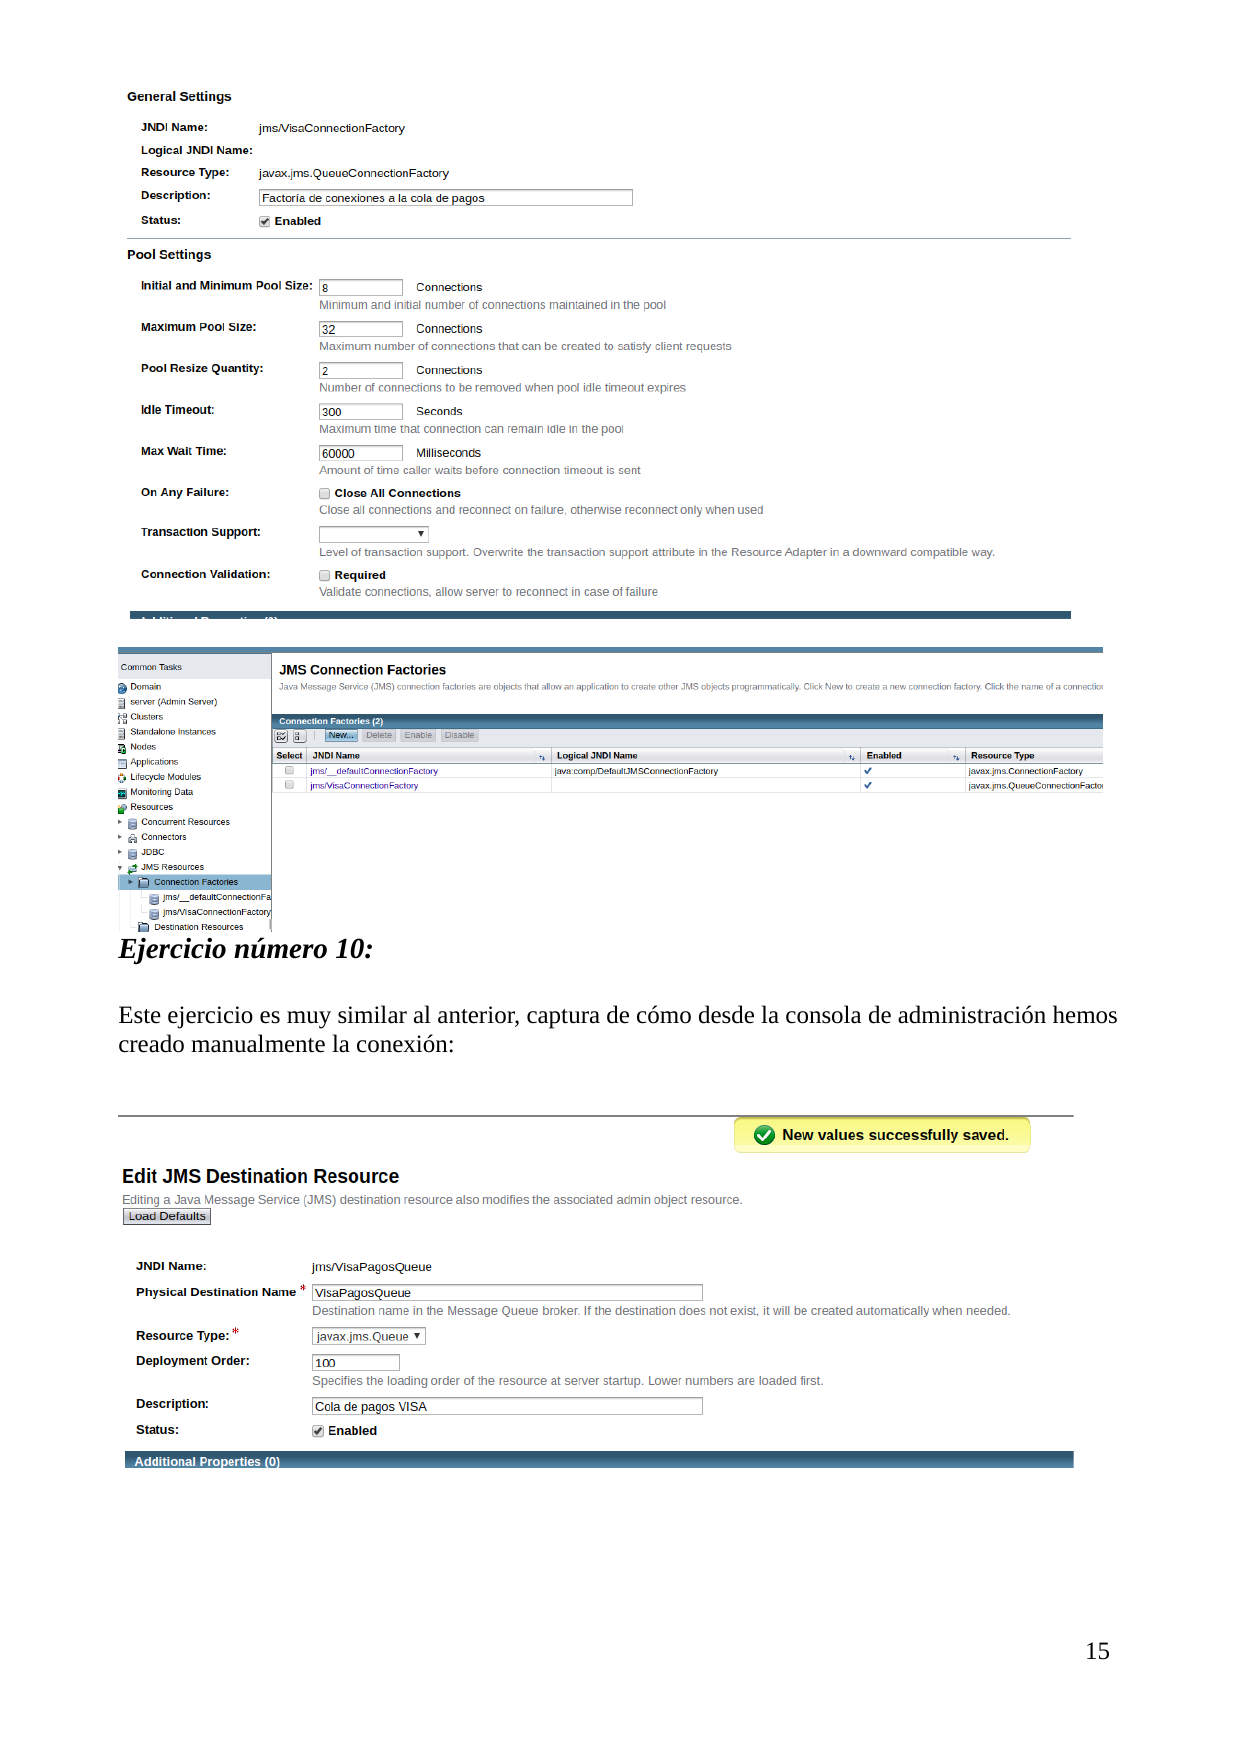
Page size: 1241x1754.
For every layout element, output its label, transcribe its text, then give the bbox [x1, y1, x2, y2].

subtitle Ejercicio número 10: [118, 730, 1122, 965]
text Este ejercicio es muy similar al anterior, captura de cómo desde la consola de administración hemos creado manualmente la conexión: [118, 1000, 1122, 1057]
